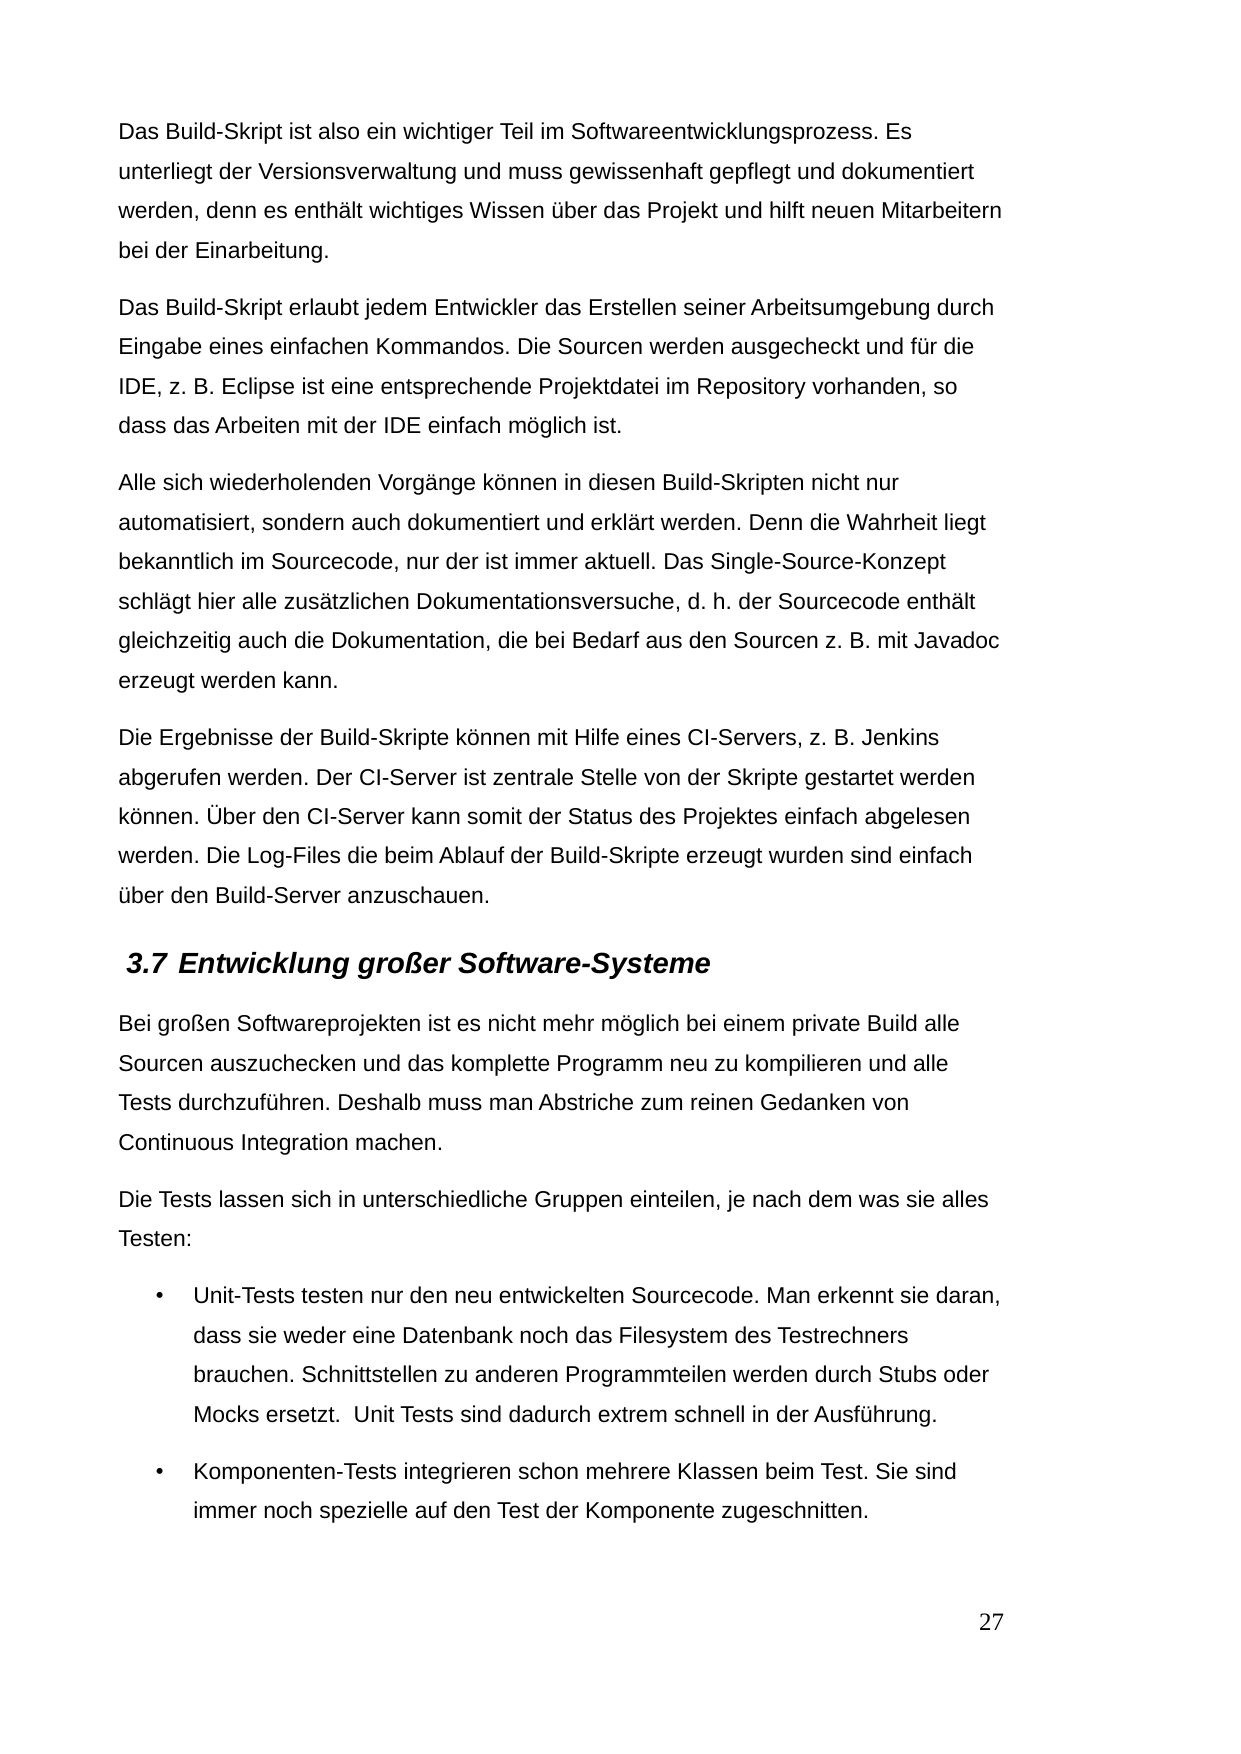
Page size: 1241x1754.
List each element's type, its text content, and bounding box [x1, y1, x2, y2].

subtitle Entwicklung großer Software-Systeme [118, 946, 1004, 980]
text Die Ergebnisse der Build-Skripte können mit Hilfe eines CI-Servers, z. B. Jenkins abgerufen werden. Der CI-Server ist zentrale Stelle von der Skripte gestartet werden können. Über den CI-Server kann somit der Status des Projektes einfach abgelesen werden. Die Log-Files die beim Ablauf der Build-Skripte erzeugt wurden sind einfach über den Build-Server anzuschauen. [118, 724, 1004, 908]
text Das Build-Skript ist also ein wichtiger Teil im Softwareentwicklungsprozess. Es unterliegt der Versionsverwaltung und muss gewissenhaft gepflegt und dokumentiert werden, denn es enthält wichtiges Wissen über das Projekt und hilft neuen Mitarbeitern bei der Einarbeitung. [118, 118, 1004, 263]
text Das Build-Skript erlaubt jedem Entwickler das Erstellen seiner Arbeitsumgebung durch Eingabe eines einfachen Kommandos. Die Sourcen werden ausgecheckt und für die IDE, z. B. Eclipse ist eine entsprechende Projektdatei im Repository vorhanden, so dass das Arbeiten mit der IDE einfach möglich ist. [118, 294, 1004, 438]
text Alle sich wiederholenden Vorgänge können in diesen Build-Skripten nicht nur automatisiert, sondern auch dokumentiert und erklärt werden. Denn die Wahrheit liegt bekanntlich im Sourcecode, nur der ist immer aktuell. Das Single-Source-Konzept schlägt hier alle zusätzlichen Dokumentationsversuche, d. h. der Sourcecode enthält gleichzeitig auch die Dokumentation, die bei Bedarf aus den Sourcen z. B. mit Javadoc erzeugt werden kann. [118, 469, 1004, 693]
text Bei großen Softwareprojekten ist es nicht mehr möglich bei einem private Build alle Sourcen auszuchecken und das komplette Programm neu zu kompilieren und alle Tests durchzuführen. Deshalb muss man Abstriche zum reinen Gedanken von Continuous Integration machen. [118, 1010, 1004, 1155]
list Komponenten-Tests integrieren schon mehrere Klassen beim Test. Sie sind immer noch spezielle auf den Test der Komponente zugeschnitten. [156, 1458, 1004, 1524]
text Die Tests lassen sich in unterschiedliche Gruppen einteilen, je nach dem was sie alles Testen: [118, 1186, 1004, 1252]
list Unit-Tests testen nur den neu entwickelten Sourcecode. Man erkennt sie daran, dass sie weder eine Datenbank noch das Filesystem des Testrechners brauchen. Schnittstellen zu anderen Programmteilen werden durch Stubs oder Mocks ersetzt. Unit Tests sind dadurch extrem schnell in der Ausführung. [156, 1282, 1004, 1427]
